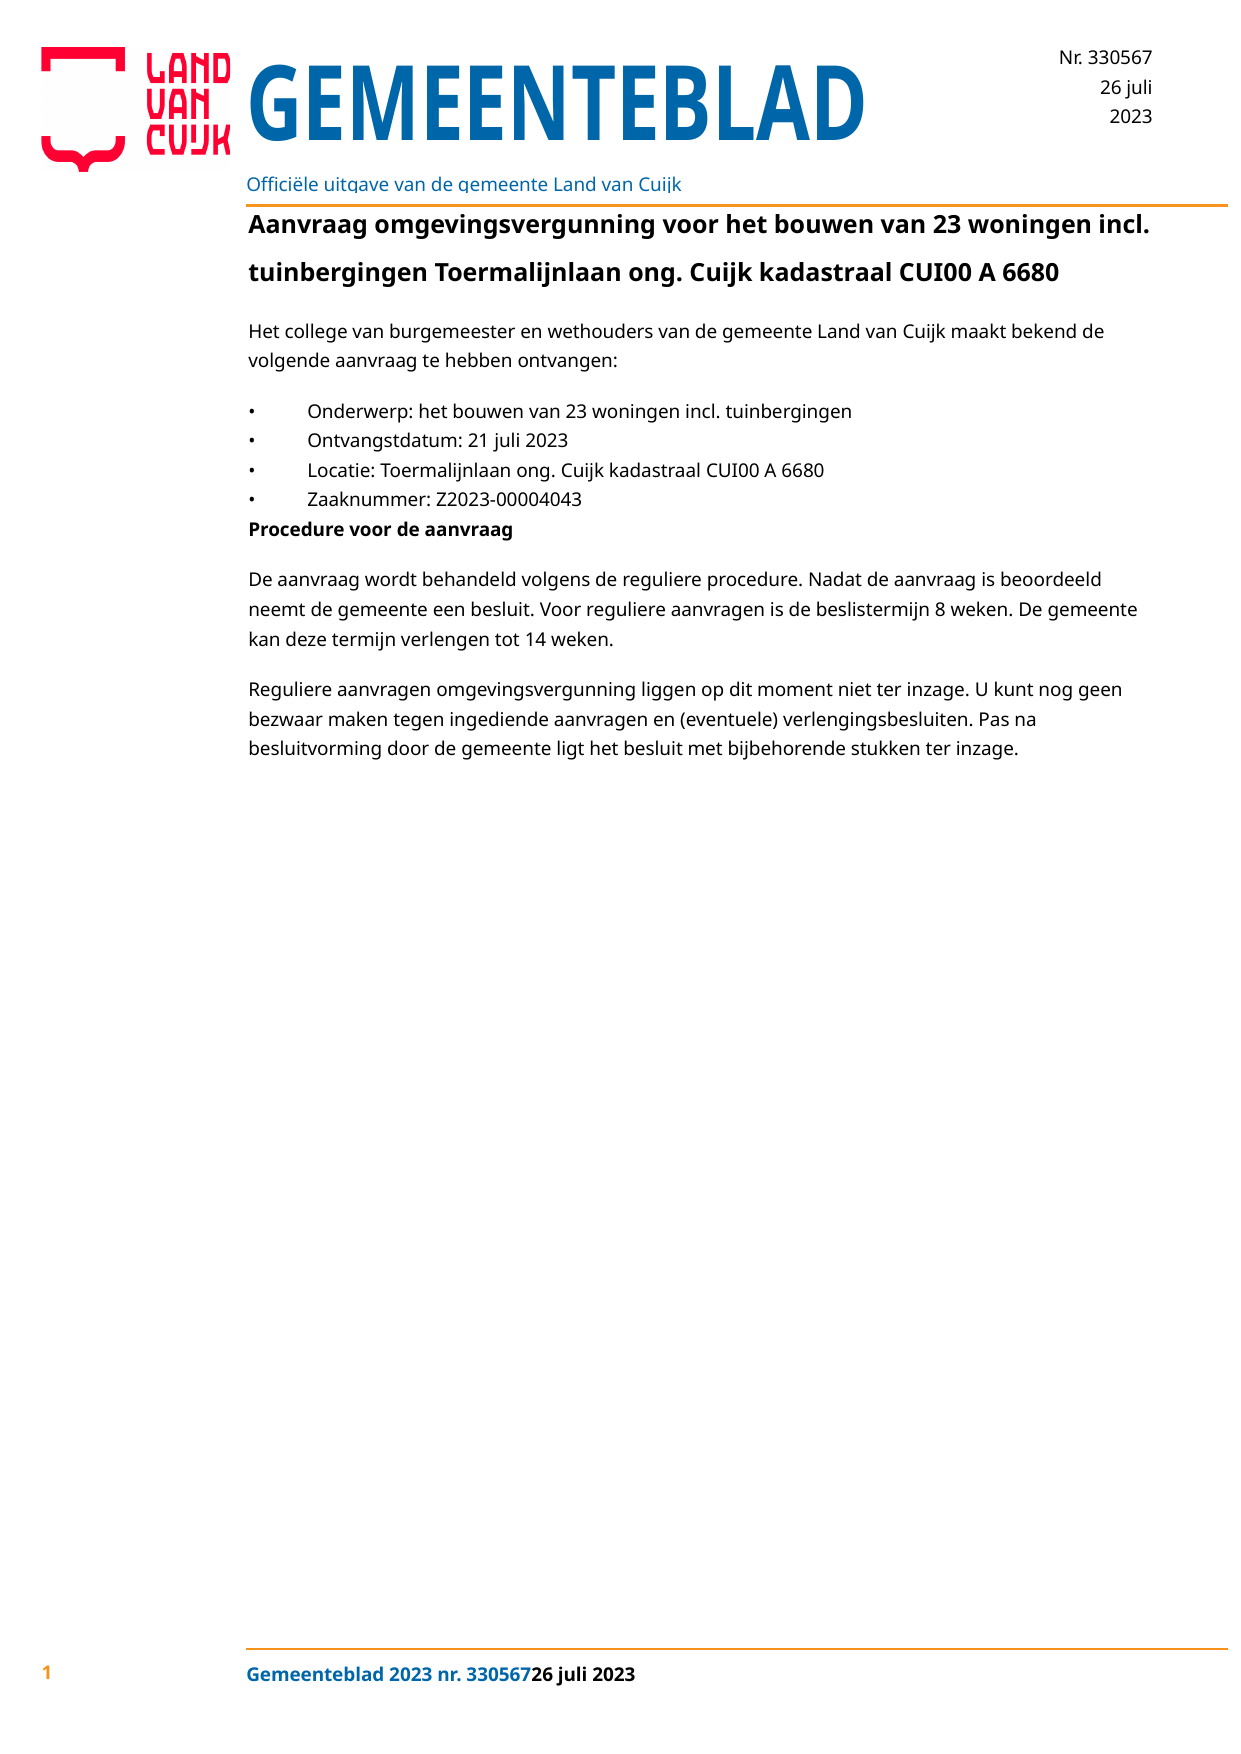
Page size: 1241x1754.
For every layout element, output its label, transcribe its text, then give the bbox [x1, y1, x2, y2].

text Aanvraag omgevingsvergunning voor het bouwen van 23 woningen incl. tuinbergingen Toermalijnlaan ong. Cuijk kadastraal CUI00 A 6680 [248, 207, 1152, 288]
text Reguliere aanvragen omgevingsvergunning liggen op dit moment niet ter inzage. U kunt nog geen bezwaar maken tegen ingediende aanvragen en (eventuele) verlengingsbesluiten. Pas na besluitvorming door de gemeente ligt het besluit met bijbehorende stukken ter inzage. [248, 676, 1152, 761]
text De aanvraag wordt behandeld volgens de reguliere procedure. Nadat de aanvraag is beoordeeld neemt de gemeente een besluit. Voor reguliere aanvragen is de beslistermijn 8 weken. De gemeente kan deze termijn verlengen tot 14 weken. [248, 567, 1152, 652]
text Het college van burgemeester en wethouders van de gemeente Land van Cuijk maakt bekend de volgende aanvraag te hebben ontvangen: [248, 318, 1152, 373]
list Ontvangstdatum: 21 juli 2023 [248, 427, 1152, 453]
list Locatie: Toermalijnlaan ong. Cuijk kadastraal CUI00 A 6680 [248, 457, 1152, 483]
text Procedure voor de aanvraag [248, 516, 1152, 542]
list Zaaknummer: Z2023-00004043 [248, 487, 1152, 512]
picture [41, 47, 231, 172]
list Onderwerp: het bouwen van 23 woningen incl. tuinbergingen [248, 398, 1152, 424]
